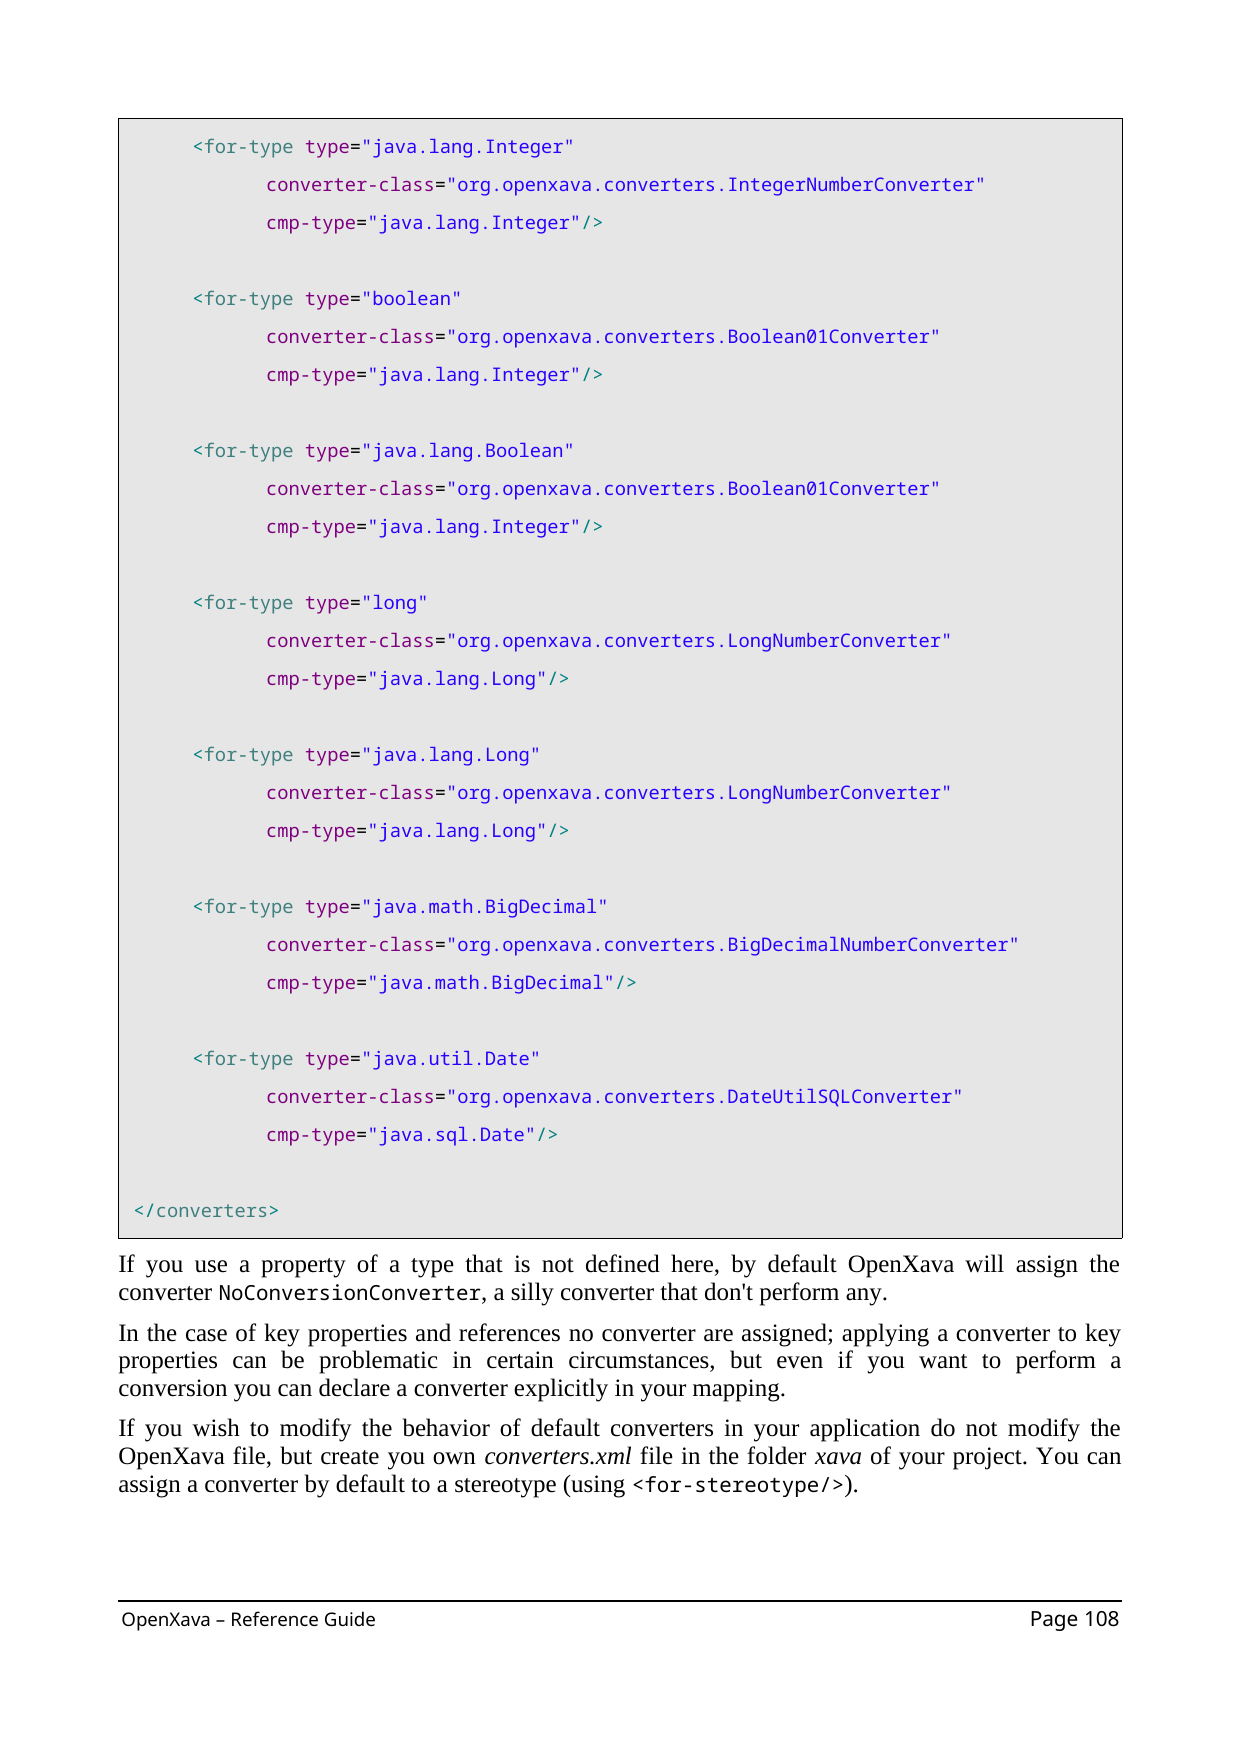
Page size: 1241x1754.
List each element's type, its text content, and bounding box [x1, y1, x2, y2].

text <for-type type="long" [119, 574, 1122, 612]
text cmp-type="java.lang.Integer"/> [119, 498, 1122, 536]
text converter-class="org.openxava.converters.DateUtilSQLConverter" [119, 1069, 1122, 1107]
text converter-class="org.openxava.converters.IntegerNumberConverter" [119, 156, 1122, 194]
text In the case of key properties and references no converter are assigned; applying a converter to key properties can be problematic in certain circumstances, but even if you want to perform a conversion you can declare a converter explicitly in your mapping. [118, 1319, 1122, 1402]
text If you wish to modify the behavior of default converters in your application do not modify the OpenXava file, but create you own converters.xml file in the folder xava of your project. You can assign a converter by default to a stereotype (using <for-stereotype/>). [118, 1414, 1122, 1498]
text converter-class="org.openxava.converters.LongNumberConverter" [119, 612, 1122, 650]
text cmp-type="java.sql.Date"/> [119, 1107, 1122, 1145]
text cmp-type="java.lang.Long"/> [119, 650, 1122, 688]
text <for-type type="java.util.Date" [119, 1031, 1122, 1069]
text <for-type type="java.lang.Boolean" [119, 422, 1122, 460]
text cmp-type="java.lang.Long"/> [119, 802, 1122, 841]
text converter-class="org.openxava.converters.Boolean01Converter" [119, 460, 1122, 498]
text converter-class="org.openxava.converters.Boolean01Converter" [119, 308, 1122, 346]
text If you use a property of a type that is not defined here, by default OpenXava will assign the converter NoConversionConverter, a silly converter that don't perform any. [118, 1251, 1122, 1306]
text <for-type type="java.math.BigDecimal" [119, 878, 1122, 917]
text <for-type type="boolean" [119, 270, 1122, 308]
text cmp-type="java.lang.Integer"/> [119, 194, 1122, 232]
text cmp-type="java.lang.Integer"/> [119, 346, 1122, 384]
text converter-class="org.openxava.converters.LongNumberConverter" [119, 764, 1122, 802]
text </converters> [119, 1183, 1122, 1238]
text converter-class="org.openxava.converters.BigDecimalNumberConverter" [119, 917, 1122, 954]
text cmp-type="java.math.BigDecimal"/> [119, 954, 1122, 993]
text <for-type type="java.lang.Integer" [119, 119, 1122, 156]
text <for-type type="java.lang.Long" [119, 726, 1122, 764]
